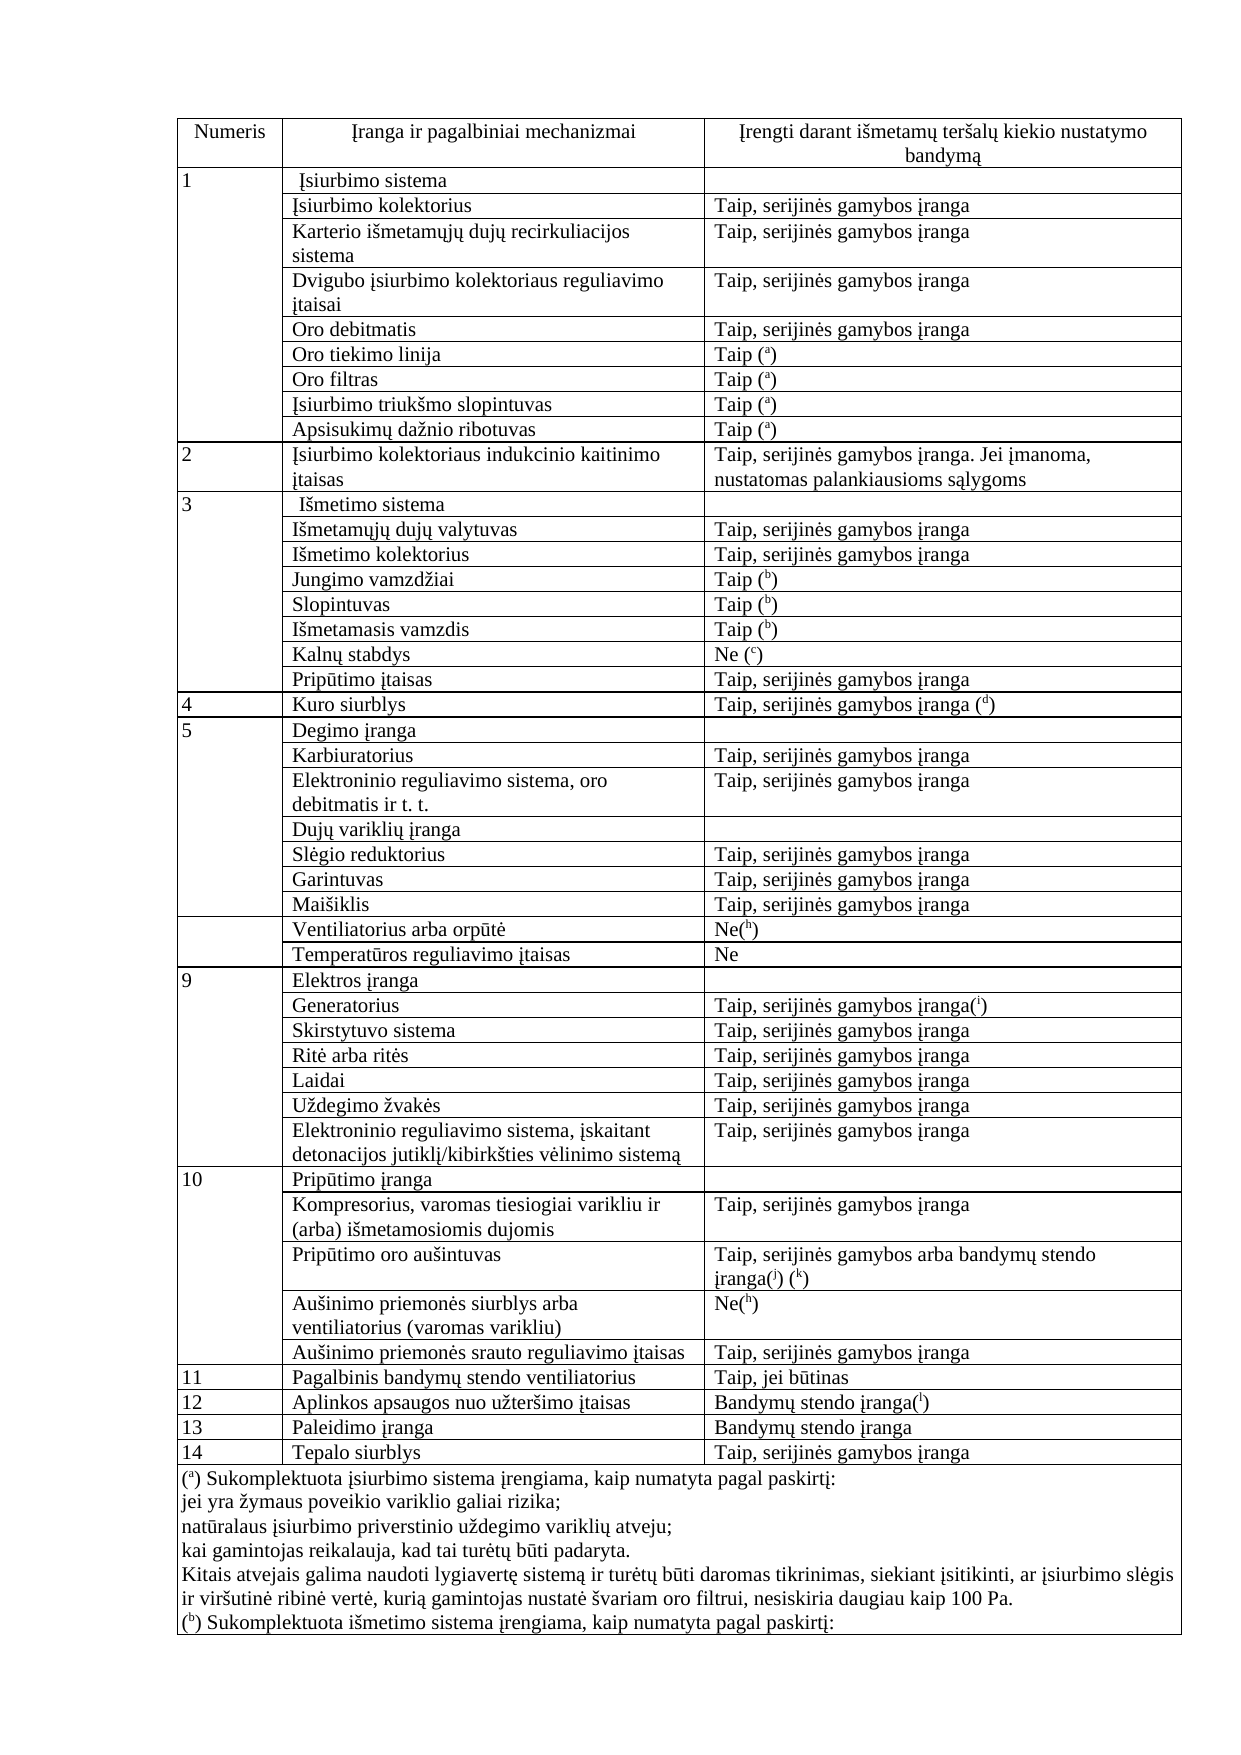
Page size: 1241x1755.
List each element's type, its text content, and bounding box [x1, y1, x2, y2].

table_cell [178, 1017, 282, 1042]
table_cell 4 [178, 693, 282, 716]
table_cell Taip, serijinės gamybos įranga. Jei įmanoma, nustatomas palankiausioms sąlygoms [705, 443, 1181, 491]
table_cell [705, 718, 1181, 742]
table_cell Garintuvas [283, 867, 704, 891]
table_cell [178, 1067, 282, 1092]
table_cell 12 [178, 1390, 282, 1414]
table_cell [178, 992, 282, 1017]
table_cell [178, 767, 282, 816]
table_cell 10 [178, 1167, 282, 1191]
table_cell Jungimo vamzdžiai [283, 567, 704, 591]
table_cell Įsiurbimo sistema [283, 168, 704, 192]
table_cell Taip, serijinės gamybos įranga [705, 194, 1181, 217]
table_cell Uždegimo žvakės [283, 1093, 704, 1117]
table_cell Paleidimo įranga [283, 1415, 704, 1439]
table_header Įranga ir pagalbiniai mechanizmai [283, 119, 704, 167]
table_cell Taip, serijinės gamybos arba bandymų stendo įranga(j) (k) [705, 1242, 1181, 1290]
table_cell [178, 516, 282, 541]
table_cell Oro filtras [283, 367, 704, 391]
table_cell [178, 316, 282, 341]
table_cell Taip, serijinės gamybos įranga [705, 1093, 1181, 1117]
table_cell Taip (b) [705, 617, 1181, 641]
table_cell [178, 267, 282, 316]
table_cell Taip, serijinės gamybos įranga [705, 1118, 1181, 1166]
table_cell Įsiurbimo kolektoriaus indukcinio kaitinimo įtaisas [283, 443, 704, 491]
table_cell Ne(h) [705, 1291, 1181, 1339]
table_cell Taip, serijinės gamybos įranga [705, 867, 1181, 891]
table_cell 14 [178, 1440, 282, 1464]
table_cell Maišiklis [283, 892, 704, 916]
table_cell Ritė arba ritės [283, 1043, 704, 1067]
table_cell Ne (c) [705, 642, 1181, 666]
table_cell Taip, serijinės gamybos įranga [705, 1193, 1181, 1241]
table_cell Elektroninio reguliavimo sistema, įskaitant detonacijos jutiklį/kibirkšties vėlinimo sistemą [283, 1118, 704, 1166]
table_cell Pripūtimo įtaisas [283, 667, 704, 691]
table_cell [178, 1092, 282, 1117]
table_cell Taip (a) [705, 342, 1181, 366]
table_cell 13 [178, 1415, 282, 1439]
table_cell Taip, serijinės gamybos įranga [705, 542, 1181, 566]
table_cell [178, 566, 282, 591]
table_cell (a) Sukomplektuota įsiurbimo sistema įrengiama, kaip numatyta pagal paskirtį: jei yra žymaus poveikio variklio galiai rizika; natūralaus įsiurbimo priverstinio uždegimo variklių atveju; kai gamintojas reikalauja, kad tai turėtų būti padaryta. Kitais atvejais galima naudoti lygiavertę sistemą ir turėtų būti daromas tikrinimas, siekiant įsitikinti, ar įsiurbimo slėgis ir viršutinė ribinė vertė, kurią gamintojas nustatė švariam oro filtrui, nesiskiria daugiau kaip 100 Pa. (b) Sukomplektuota išmetimo sistema įrengiama, kaip numatyta pagal paskirtį: [178, 1465, 1181, 1634]
table_cell Taip, serijinės gamybos įranga(i) [705, 993, 1181, 1017]
table_cell Kuro siurblys [283, 693, 704, 716]
table_cell [705, 1167, 1181, 1191]
table_cell 1 [178, 168, 282, 192]
table_cell [178, 742, 282, 767]
table_cell [705, 968, 1181, 992]
table_cell [705, 492, 1181, 516]
table_cell Pripūtimo įranga [283, 1167, 704, 1191]
table_header Numeris [178, 119, 282, 167]
table_cell 2 [178, 443, 282, 491]
table_cell Laidai [283, 1068, 704, 1092]
table_cell [178, 616, 282, 641]
table_cell Generatorius [283, 993, 704, 1017]
table_cell [178, 218, 282, 267]
table_cell Slėgio reduktorius [283, 842, 704, 866]
table_cell Taip (a) [705, 367, 1181, 391]
table_cell [178, 391, 282, 416]
table_cell [178, 1339, 282, 1364]
table_cell [178, 666, 282, 691]
table_cell Elektroninio reguliavimo sistema, oro debitmatis ir t. t. [283, 768, 704, 816]
table_cell Dvigubo įsiurbimo kolektoriaus reguliavimo įtaisai [283, 268, 704, 316]
table_cell [178, 591, 282, 616]
table_cell [178, 1191, 282, 1241]
table_cell [705, 817, 1181, 841]
table_cell 5 [178, 718, 282, 742]
table_cell Taip, serijinės gamybos įranga [705, 768, 1181, 816]
table_cell Kalnų stabdys [283, 642, 704, 666]
table_cell Įsiurbimo kolektorius [283, 194, 704, 217]
table_cell Taip, serijinės gamybos įranga [705, 1068, 1181, 1092]
table_cell Taip, serijinės gamybos įranga [705, 219, 1181, 267]
table_cell Taip, jei būtinas [705, 1365, 1181, 1389]
table_cell Ne [705, 943, 1181, 966]
table_cell [178, 193, 282, 217]
table_cell Taip (a) [705, 417, 1181, 441]
table_cell 9 [178, 968, 282, 992]
table_cell Išmetamųjų dujų valytuvas [283, 517, 704, 541]
table_cell Dujų variklių įranga [283, 817, 704, 841]
table_cell Karbiuratorius [283, 743, 704, 767]
table_cell Įsiurbimo triukšmo slopintuvas [283, 392, 704, 416]
table_cell Aušinimo priemonės srauto reguliavimo įtaisas [283, 1340, 704, 1364]
table_cell Ventiliatorius arba orpūtė [283, 917, 704, 941]
table_cell Taip, serijinės gamybos įranga [705, 842, 1181, 866]
table_cell [178, 1117, 282, 1166]
table_cell Bandymų stendo įranga(l) [705, 1390, 1181, 1414]
table_cell [178, 917, 282, 941]
table_cell Išmetimo kolektorius [283, 542, 704, 566]
table_cell [178, 1290, 282, 1339]
table_cell Aplinkos apsaugos nuo užteršimo įtaisas [283, 1390, 704, 1414]
table_cell Slopintuvas [283, 592, 704, 616]
table_cell Taip, serijinės gamybos įranga [705, 1043, 1181, 1067]
table_cell [178, 941, 282, 966]
table_header Įrengti darant išmetamų teršalų kiekio nustatymo bandymą [705, 119, 1181, 167]
table_cell Degimo įranga [283, 718, 704, 742]
table_cell [178, 341, 282, 366]
table_cell Aušinimo priemonės siurblys arba ventiliatorius (varomas varikliu) [283, 1291, 704, 1339]
table_cell [178, 841, 282, 866]
table_cell Taip, serijinės gamybos įranga [705, 268, 1181, 316]
table_cell Išmetamasis vamzdis [283, 617, 704, 641]
table_cell Elektros įranga [283, 968, 704, 992]
table_cell [178, 1241, 282, 1290]
table_cell Taip, serijinės gamybos įranga [705, 892, 1181, 916]
table_cell Oro debitmatis [283, 317, 704, 341]
table_cell Bandymų stendo įranga [705, 1415, 1181, 1439]
table_cell [178, 816, 282, 841]
table_cell Ne(h) [705, 917, 1181, 941]
table_cell [178, 891, 282, 916]
table_cell Taip, serijinės gamybos įranga (d) [705, 693, 1181, 716]
table_cell Taip, serijinės gamybos įranga [705, 1018, 1181, 1042]
table_cell Taip (b) [705, 592, 1181, 616]
table_cell [705, 168, 1181, 192]
table_cell Taip (b) [705, 567, 1181, 591]
table_cell Taip, serijinės gamybos įranga [705, 317, 1181, 341]
table_cell 11 [178, 1365, 282, 1389]
table_cell [178, 1042, 282, 1067]
table_cell Kompresorius, varomas tiesiogiai varikliu ir (arba) išmetamosiomis dujomis [283, 1193, 704, 1241]
table_cell Apsisukimų dažnio ribotuvas [283, 417, 704, 441]
table_cell 3 [178, 492, 282, 516]
table_cell Temperatūros reguliavimo įtaisas [283, 943, 704, 966]
table_cell Taip, serijinės gamybos įranga [705, 517, 1181, 541]
table_cell Taip, serijinės gamybos įranga [705, 667, 1181, 691]
table_cell Karterio išmetamųjų dujų recirkuliacijos sistema [283, 219, 704, 267]
table_cell Pripūtimo oro aušintuvas [283, 1242, 704, 1290]
table_cell Taip, serijinės gamybos įranga [705, 1440, 1181, 1464]
table_cell [178, 866, 282, 891]
table_cell [178, 366, 282, 391]
table_cell Tepalo siurblys [283, 1440, 704, 1464]
table_cell Pagalbinis bandymų stendo ventiliatorius [283, 1365, 704, 1389]
table_cell Taip, serijinės gamybos įranga [705, 1340, 1181, 1364]
table_cell Skirstytuvo sistema [283, 1018, 704, 1042]
table_cell [178, 416, 282, 441]
table_cell Išmetimo sistema [283, 492, 704, 516]
table_cell Taip (a) [705, 392, 1181, 416]
table_cell [178, 541, 282, 566]
table_cell [178, 641, 282, 666]
table_cell Taip, serijinės gamybos įranga [705, 743, 1181, 767]
table_cell Oro tiekimo linija [283, 342, 704, 366]
